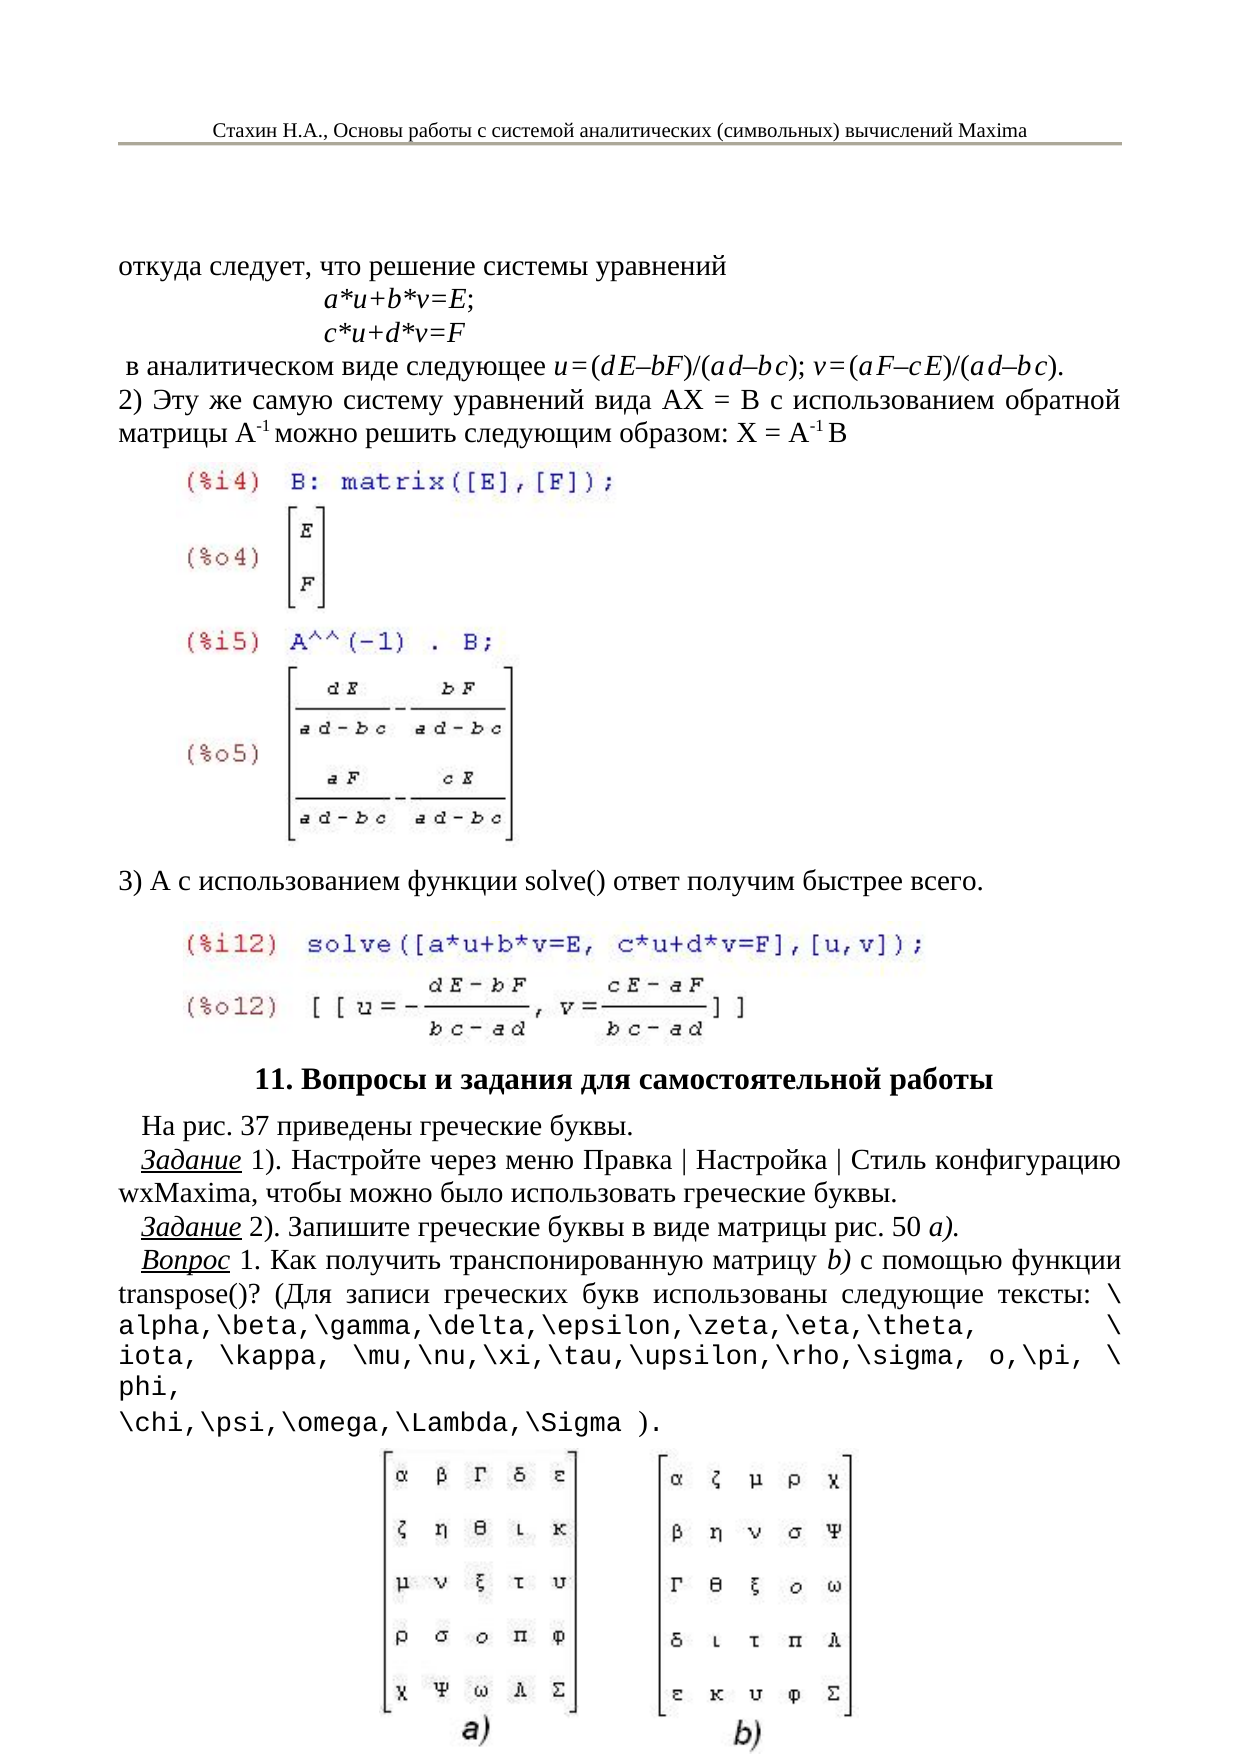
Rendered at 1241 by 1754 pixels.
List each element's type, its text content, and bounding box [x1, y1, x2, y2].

text Задание 2). Запишите греческие буквы в виде матрицы рис. 50 а). [118, 1209, 1122, 1242]
picture [182, 921, 929, 1046]
table_header [143, 1449, 379, 1636]
text Задание 1). Настройте через меню Правка | Настройка | Стиль конфигурацию wxMaxima, чтобы можно было использовать греческие буквы. [118, 1142, 1122, 1209]
text a*u+b*v=E; [323, 281, 1122, 315]
picture [175, 462, 618, 848]
text 2) Эту же самую систему уравнений вида АХ = В с использованием обратной матрицы А-1 можно решить следующим образом: Х = А-1 В [118, 382, 1122, 449]
text в аналитическом виде следующее u = (d E–bF)/(a d–b c); v = (a F–c E)/(a d–b c). [118, 348, 1122, 382]
subtitle 11. Вопросы и задания для самостоятельной работы [118, 1060, 1122, 1096]
text 3) А с использованием функции solve() ответ получим быстрее всего. [118, 863, 1122, 897]
text На рис. 37 приведены греческие буквы. [118, 1108, 1122, 1142]
text Вопрос 1. Как получить транспонированную матрицу b) с помощью функции transpose()? (Для записи греческих букв использованы следующие тексты: \alpha,\beta,\gamma,\delta,\epsilon,\zeta,\eta,\theta, \iota, \kappa, \mu,\nu,\xi,\tau,\upsilon,\rho,\sigma, o,\pi, \phi, \chi,\psi,\omega,\Lambda,\Sigma ). [118, 1242, 1122, 1439]
table_header [143, 1439, 1095, 1448]
table_header [859, 1449, 1095, 1636]
text c*u+d*v=F [323, 315, 1122, 348]
picture [379, 1448, 859, 1754]
text откуда следует, что решение системы уравнений [118, 248, 1122, 281]
